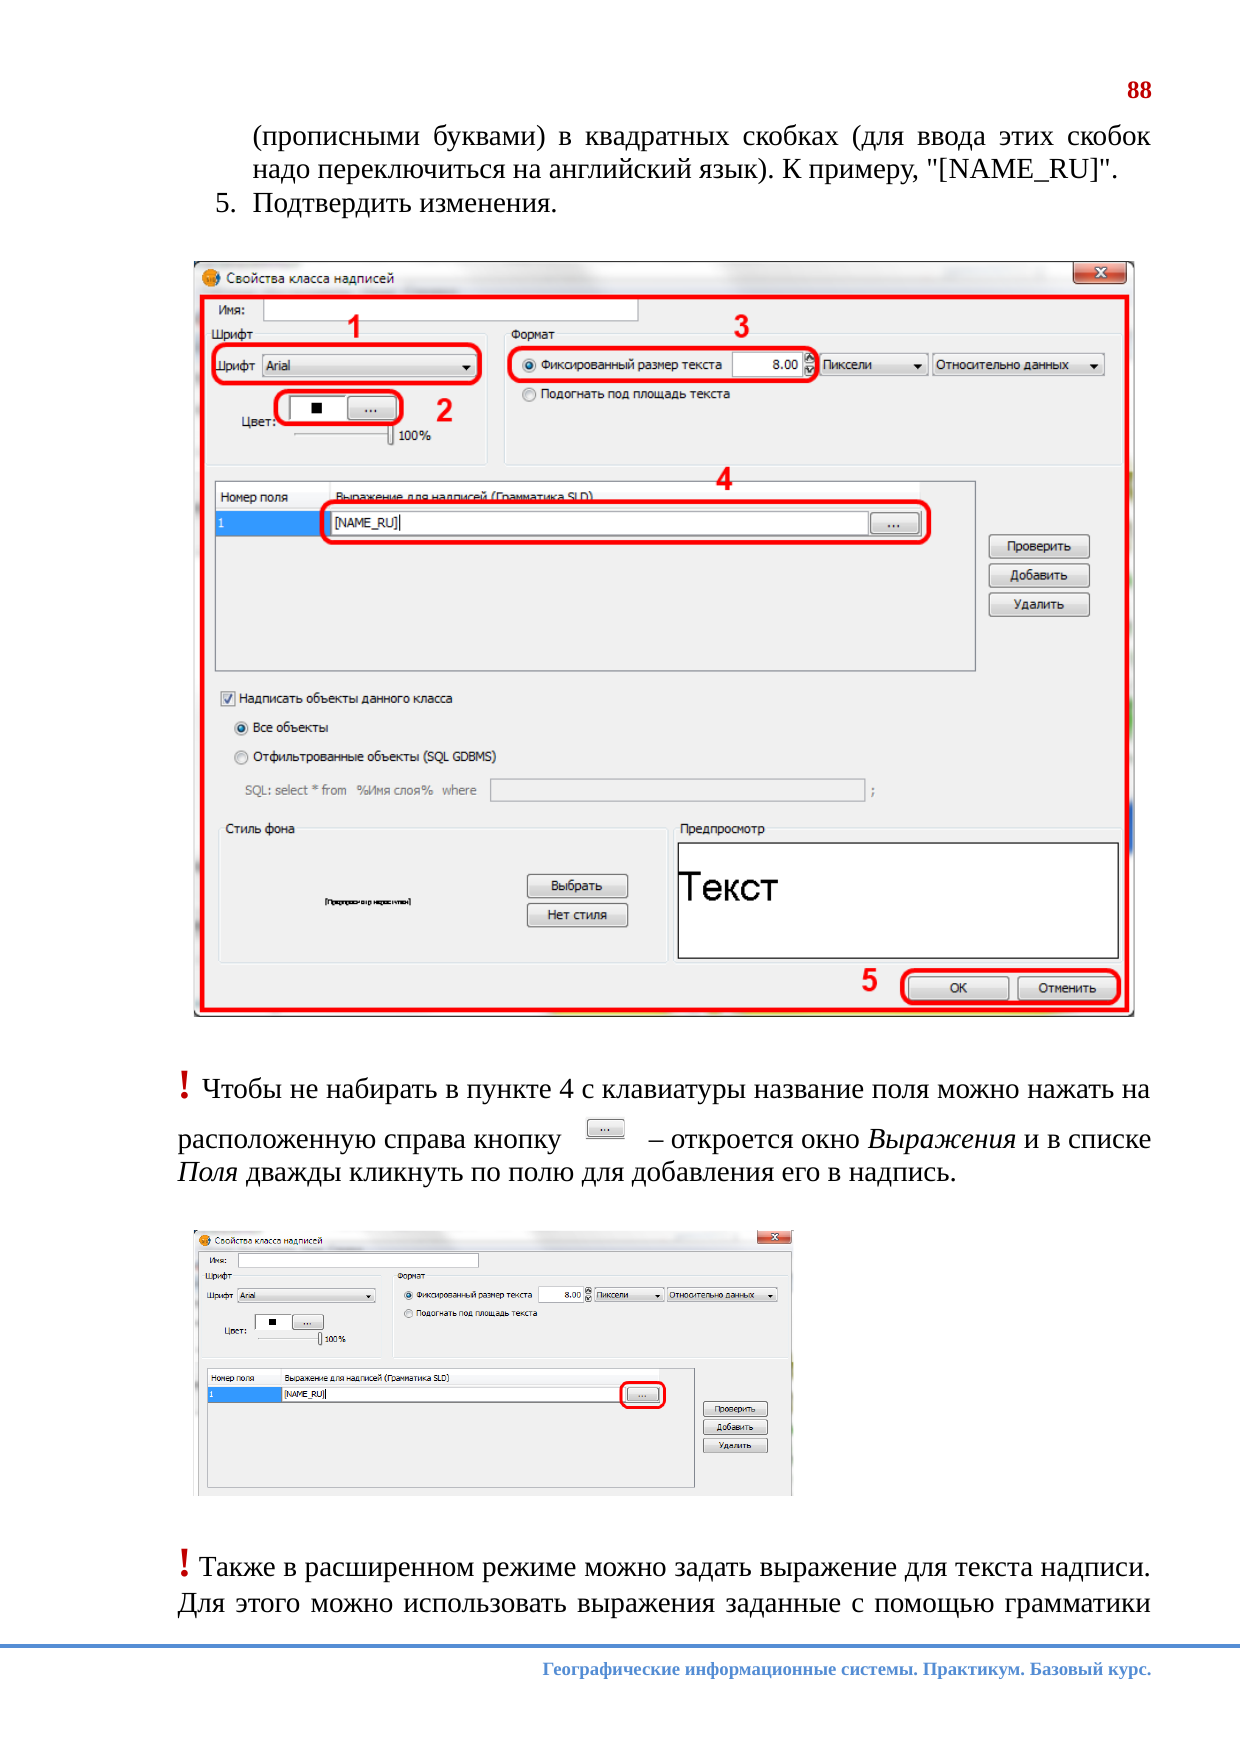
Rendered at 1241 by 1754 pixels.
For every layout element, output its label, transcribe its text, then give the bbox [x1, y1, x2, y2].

picture [193, 1230, 794, 1496]
text ! Чтобы не набирать в пункте 4 с клавиатуры название поля можно нажать на расположенную справа кнопку – откроется окно Выражения и в списке Поля дважды кликнуть по полю для добавления его в надпись. [177, 1060, 1152, 1188]
list Подтвердить изменения. [215, 185, 1152, 219]
text ! Также в расширенном режиме можно задать выражение для текста надписи. Для этого можно использовать выражения заданные с помощью грамматики [177, 1538, 1152, 1619]
picture [193, 261, 1135, 1017]
picture [585, 1116, 625, 1140]
list (прописными буквами) в квадратных скобках (для ввода этих скобок надо переключиться на английский язык). К примеру, "[NAME_RU]". [215, 118, 1152, 185]
